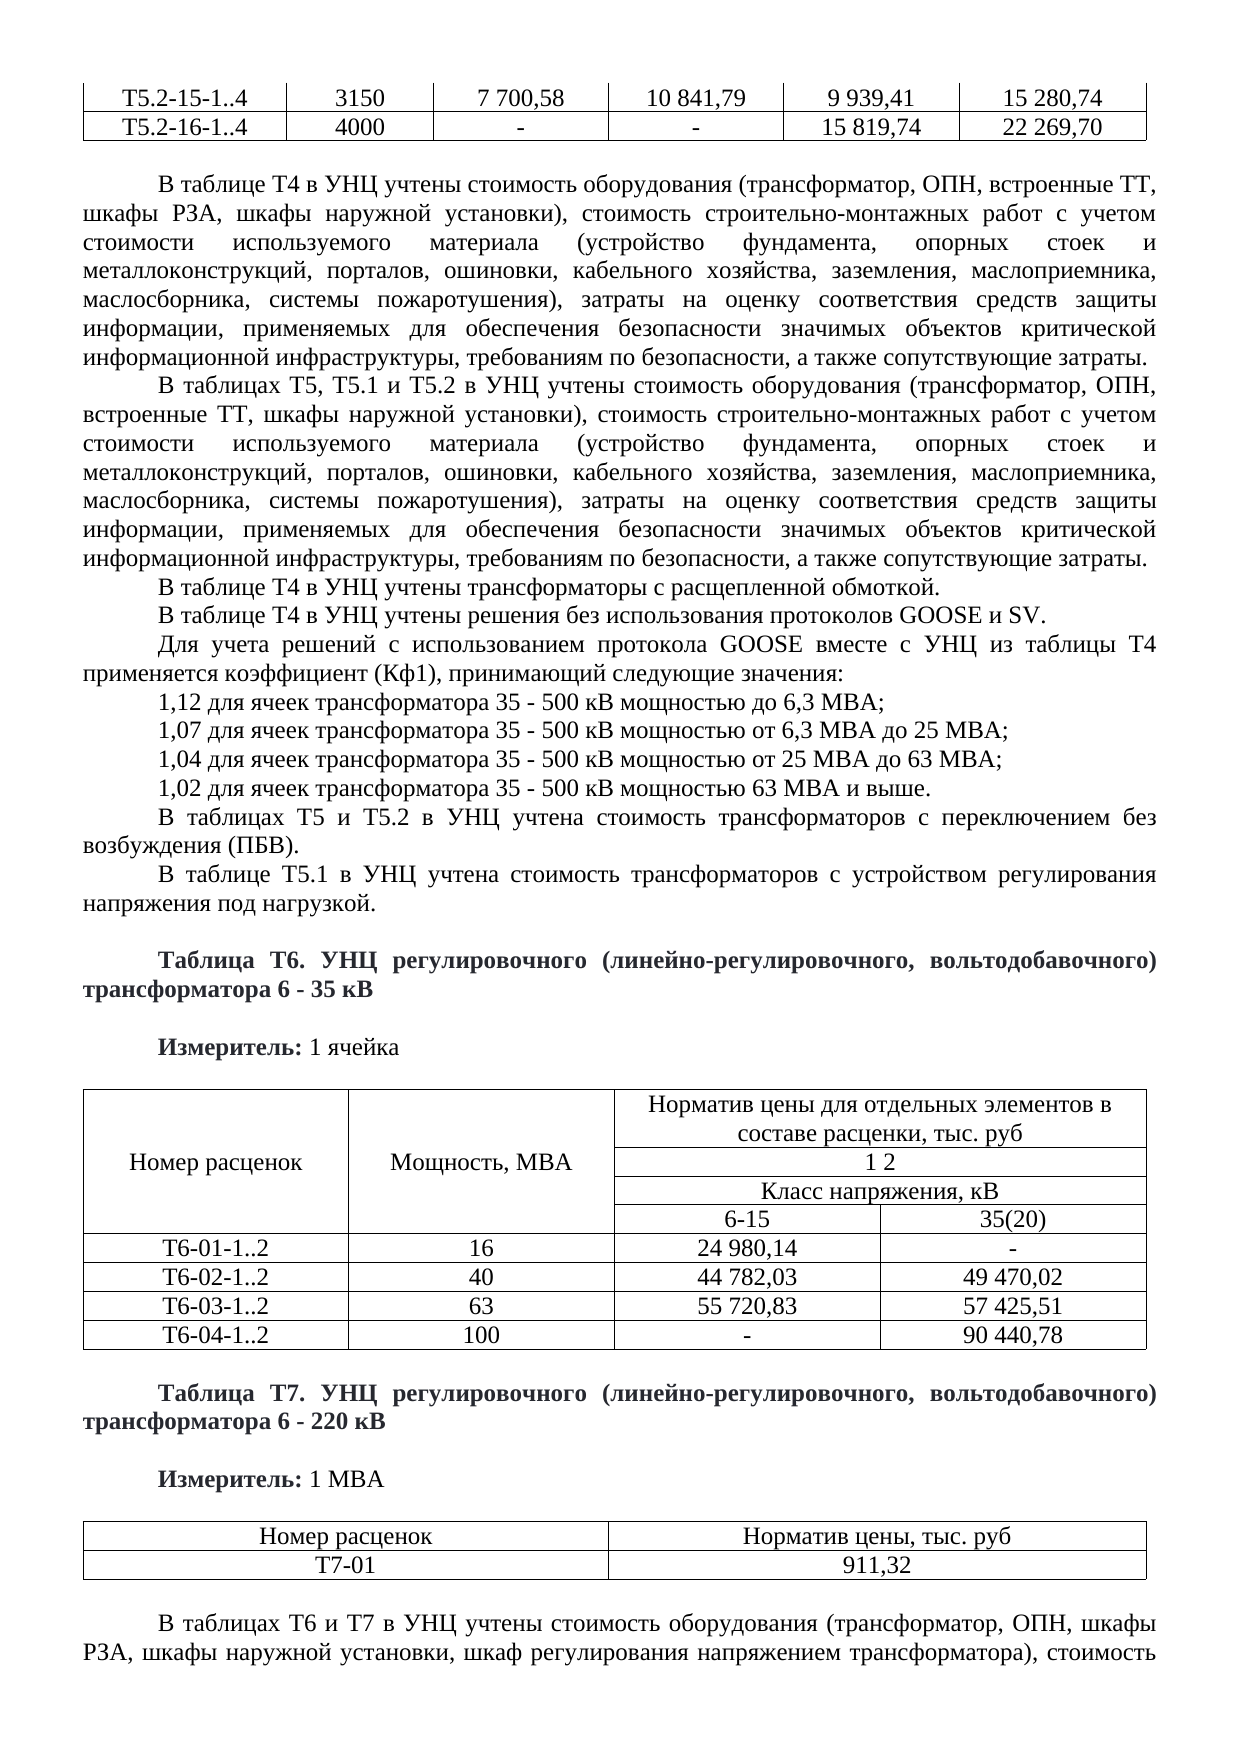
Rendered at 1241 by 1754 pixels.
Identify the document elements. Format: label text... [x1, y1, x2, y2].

table_header Норматив цены, тыс. руб [609, 1522, 1146, 1550]
text 1,12 для ячеек трансформатора 35 - 500 кВ мощностью до 6,3 MBA; [83, 687, 1157, 715]
table_cell 3150 [287, 83, 433, 111]
table_cell 911,32 [609, 1551, 1146, 1579]
table_cell 100 [349, 1321, 614, 1349]
table_cell Т5.2-15-1..4 [84, 83, 286, 111]
table_cell Т5.2-16-1..4 [84, 112, 286, 140]
table_cell 57 425,51 [881, 1292, 1146, 1320]
table_cell 7 700,58 [434, 83, 608, 111]
table_cell 9 939,41 [784, 83, 959, 111]
table_cell 6-15 [615, 1205, 880, 1233]
table_cell 15 819,74 [784, 112, 959, 140]
table_cell - [434, 112, 608, 140]
table_cell Т6-02-1..2 [84, 1263, 348, 1291]
text В таблице Т4 в УНЦ учтены трансформаторы с расщепленной обмоткой. [83, 572, 1157, 600]
table_header Номер расценок [84, 1090, 348, 1233]
table_cell Т6-01-1..2 [84, 1234, 348, 1262]
text В таблицах Т6 и Т7 в УНЦ учтены стоимость оборудования (трансформатор, ОПН, шкафы РЗА, шкафы наружной установки, шкаф регулирования напряжением трансформатора), стоимость [83, 1608, 1157, 1665]
table_cell 40 [349, 1263, 614, 1291]
text В таблице Т4 в УНЦ учтены решения без использования протоколов GOOSE и SV. [83, 600, 1157, 629]
table_cell 35(20) [881, 1205, 1146, 1233]
table_cell 44 782,03 [615, 1263, 880, 1291]
table_cell 24 980,14 [615, 1234, 880, 1262]
table_cell 49 470,02 [881, 1263, 1146, 1291]
table_cell Т6-04-1..2 [84, 1321, 348, 1349]
table_cell Т6-03-1..2 [84, 1292, 348, 1320]
table_cell 4000 [287, 112, 433, 140]
text В таблице Т4 в УНЦ учтены стоимость оборудования (трансформатор, ОПН, встроенные ТТ, шкафы РЗА, шкафы наружной установки), стоимость строительно-монтажных работ с учетом стоимости используемого материала (устройство фундамента, опорных стоек и металлоконструкций, порталов, ошиновки, кабельного хозяйства, заземления, маслоприемника, маслосборника, системы пожаротушения), затраты на оценку соответствия средств защиты информации, применяемых для обеспечения безопасности значимых объектов критической информационной инфраструктуры, требованиям по безопасности, а также сопутствующие затраты. [83, 169, 1157, 370]
text Для учета решений с использованием протокола GOOSE вместе с УНЦ из таблицы Т4 применяется коэффициент (Кф1), принимающий следующие значения: [83, 629, 1157, 687]
table_cell - [881, 1234, 1146, 1262]
text 1,07 для ячеек трансформатора 35 - 500 кВ мощностью от 6,3 MBA до 25 MBA; [83, 715, 1157, 744]
text Измеритель: 1 MBA [83, 1464, 1157, 1493]
table_cell 63 [349, 1292, 614, 1320]
text В таблицах Т5 и Т5.2 в УНЦ учтена стоимость трансформаторов с переключением без возбуждения (ПБВ). [83, 802, 1157, 859]
text В таблице Т5.1 в УНЦ учтена стоимость трансформаторов с устройством регулирования напряжения под нагрузкой. [83, 859, 1157, 917]
table_header Норматив цены для отдельных элементов в составе расценки, тыс. руб [615, 1090, 1146, 1147]
table_cell - [609, 112, 783, 140]
table_cell 22 269,70 [960, 112, 1146, 140]
text Таблица Т6. УНЦ регулировочного (линейно-регулировочного, вольтодобавочного) трансформатора 6 - 35 кВ [83, 945, 1157, 1003]
table_cell 10 841,79 [609, 83, 783, 111]
table_cell - [615, 1321, 880, 1349]
table_cell 1 2 [615, 1148, 1146, 1176]
table_header Мощность, МВА [349, 1090, 614, 1233]
text Таблица Т7. УНЦ регулировочного (линейно-регулировочного, вольтодобавочного) трансформатора 6 - 220 кВ [83, 1378, 1157, 1435]
table_cell Т7-01 [84, 1551, 608, 1579]
table_cell 90 440,78 [881, 1321, 1146, 1349]
text 1,02 для ячеек трансформатора 35 - 500 кВ мощностью 63 MBA и выше. [83, 773, 1157, 802]
table_header Номер расценок [84, 1522, 608, 1550]
text В таблицах Т5, Т5.1 и Т5.2 в УНЦ учтены стоимость оборудования (трансформатор, ОПН, встроенные ТТ, шкафы наружной установки), стоимость строительно-монтажных работ с учетом стоимости используемого материала (устройство фундамента, опорных стоек и металлоконструкций, порталов, ошиновки, кабельного хозяйства, заземления, маслоприемника, маслосборника, системы пожаротушения), затраты на оценку соответствия средств защиты информации, применяемых для обеспечения безопасности значимых объектов критической информационной инфраструктуры, требованиям по безопасности, а также сопутствующие затраты. [83, 370, 1157, 572]
text Измеритель: 1 ячейка [83, 1032, 1157, 1060]
table_cell 55 720,83 [615, 1292, 880, 1320]
text 1,04 для ячеек трансформатора 35 - 500 кВ мощностью от 25 MBA до 63 MBA; [83, 744, 1157, 773]
table_cell 15 280,74 [960, 83, 1146, 111]
table_cell 16 [349, 1234, 614, 1262]
table_cell Класс напряжения, кВ [615, 1177, 1146, 1204]
